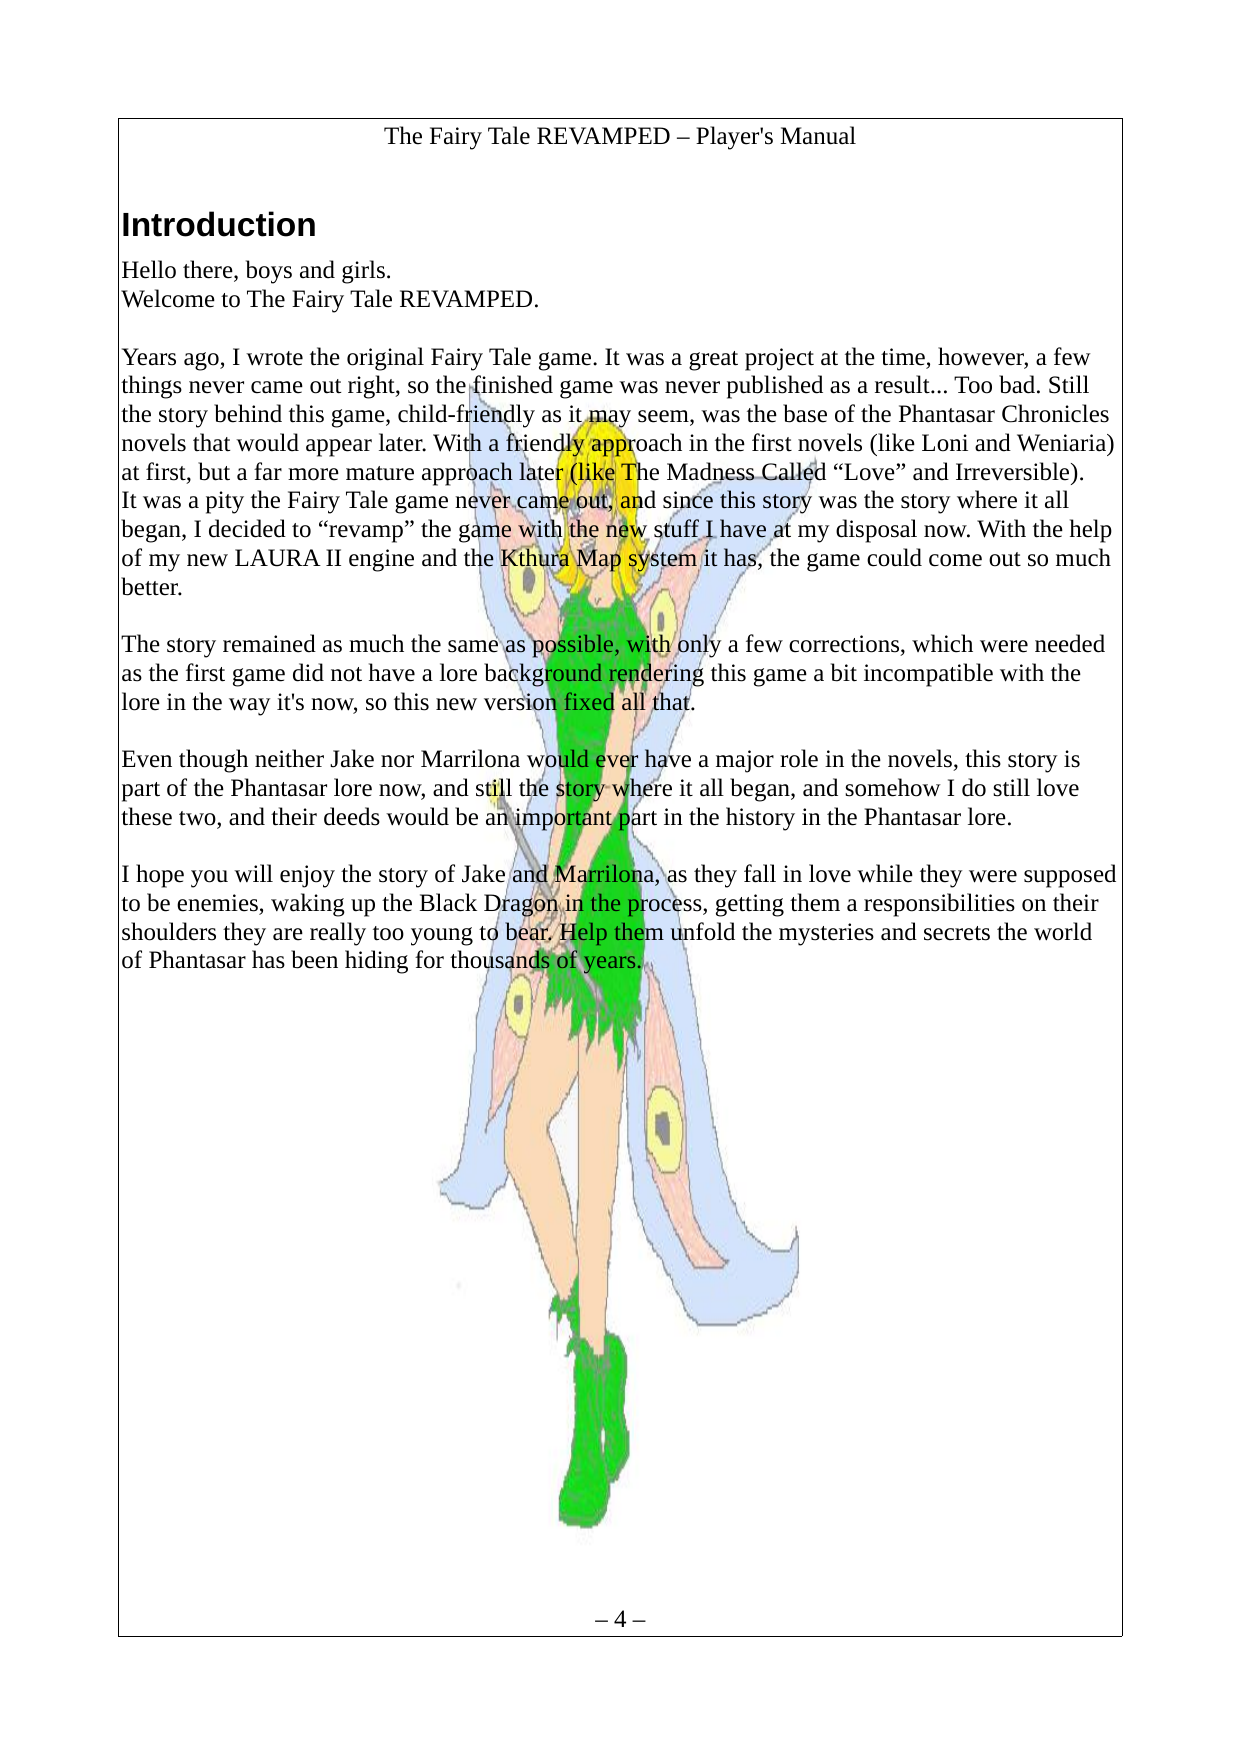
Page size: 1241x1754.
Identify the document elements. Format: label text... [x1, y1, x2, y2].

text Even though neither Jake nor Marrilona would ever have a major role in the novels, this story is part of the Phantasar lore now, and still the story where it all began, and somehow I do still love these two, and their deeds would be an important part in the history in the Phantasar lore. [121, 744, 1119, 831]
text I hope you will enjoy the story of Jake and Marrilona, as they fall in love while they were supposed to be enemies, waking up the Black Dragon in the process, getting them a responsibilities on their shoulders they are really too young to bear. Help them unfold the mysteries and secrets the world of Phantasar has been hiding for thousands of years. [121, 859, 1119, 974]
text The story remained as much the same as possible, with only a few corrections, which were needed as the first game did not have a lore background rendering this game a bit incompatible with the lore in the way it's now, so this new version fixed all that. [121, 629, 1119, 716]
text It was a pity the Fairy Tale game never came out, and since this story was the story where it all began, I decided to “revamp” the game with the new stuff I have at my disposal now. With the help of my new LAURA II engine and the Kthura Map system it has, the game could come out so much better. [121, 486, 1119, 601]
text Hello there, boys and girls. [121, 256, 1119, 284]
subtitle Introduction [121, 204, 1119, 243]
text Welcome to The Fairy Tale REVAMPED. [121, 284, 1119, 313]
picture [119, 119, 1122, 1636]
text Years ago, I wrote the original Fairy Tale game. It was a great project at the time, however, a few things never came out right, so the finished game was never published as a result... Too bad. Still the story behind this game, child-friendly as it may seem, was the base of the Phantasar Chronicles novels that would appear later. With a friendly approach in the first novels (like Loni and Weniaria) at first, but a far more mature approach later (like The Madness Called “Love” and Irreversible). [121, 342, 1119, 486]
